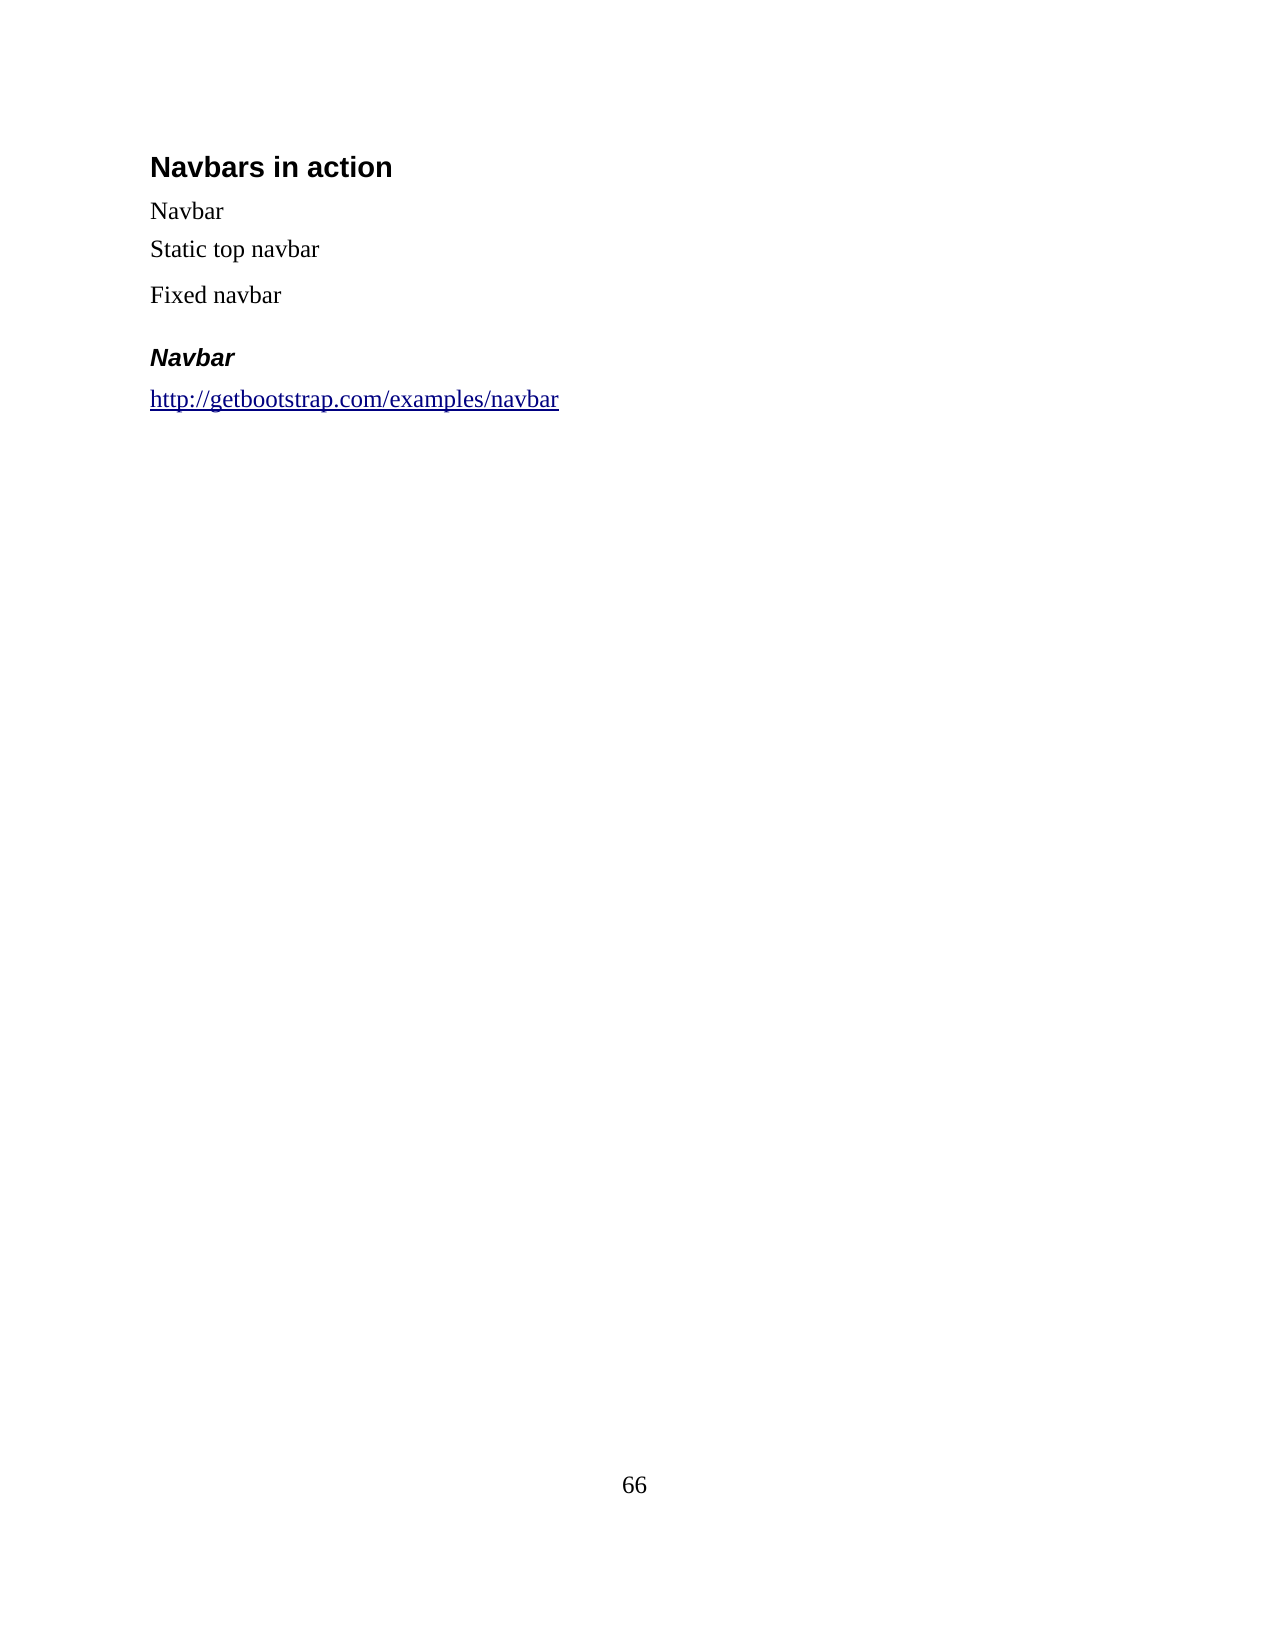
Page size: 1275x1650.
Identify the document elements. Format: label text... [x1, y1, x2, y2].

text Static top navbar [150, 234, 1125, 262]
subtitle Navbar [150, 343, 1125, 372]
subtitle Navbars in action [150, 150, 1125, 183]
text Fixed navbar [150, 280, 1125, 309]
text Navbar [150, 196, 1125, 225]
text http://getbootstrap.com/examples/navbar [150, 384, 1125, 413]
